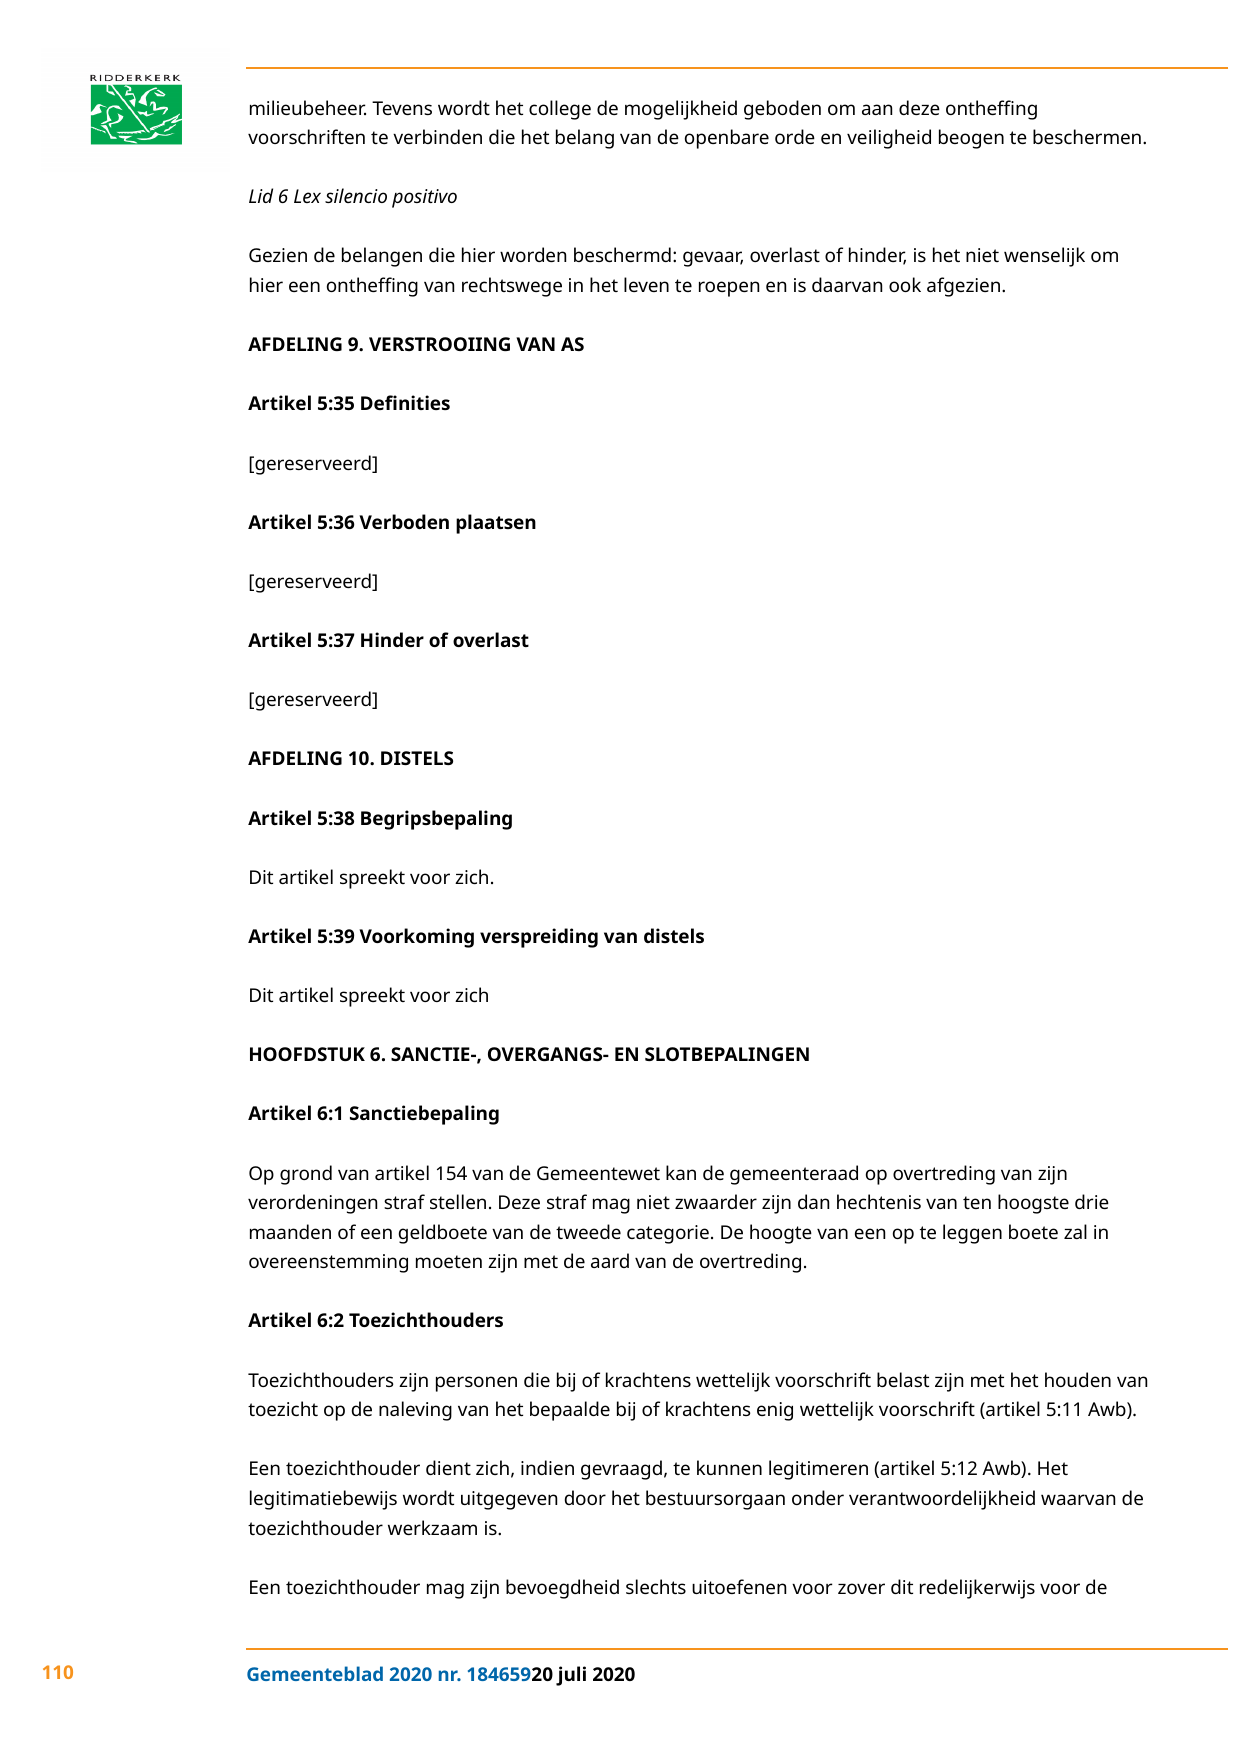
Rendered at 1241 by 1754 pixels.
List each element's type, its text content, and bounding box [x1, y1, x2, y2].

text [gereserveerd] [248, 568, 1152, 594]
text Lid 6 Lex silencio positivo [248, 183, 1152, 209]
text milieubeheer. Tevens wordt het college de mogelijkheid geboden om aan deze ontheffing voorschriften te verbinden die het belang van de openbare orde en veiligheid beogen te beschermen. [248, 95, 1152, 150]
text AFDELING 10. DISTELS [248, 746, 1152, 771]
text Een toezichthouder dient zich, indien gevraagd, te kunnen legitimeren (artikel 5:12 Awb). Het legitimatiebewijs wordt uitgegeven door het bestuursorgaan onder verantwoordelijkheid waarvan de toezichthouder werkzaam is. [248, 1456, 1152, 1541]
text Op grond van artikel 154 van de Gemeentewet kan de gemeenteraad op overtreding van zijn verordeningen straf stellen. Deze straf mag niet zwaarder zijn dan hechtenis van ten hoogste drie maanden of een geldboete van de tweede categorie. De hoogte van een op te leggen boete zal in overeenstemming moeten zijn met de aard van de overtreding. [248, 1160, 1152, 1274]
text Artikel 5:39 Voorkoming verspreiding van distels [248, 923, 1152, 949]
text HOOFDSTUK 6. SANCTIE-, OVERGANGS- EN SLOTBEPALINGEN [248, 1041, 1152, 1067]
text Artikel 6:2 Toezichthouders [248, 1308, 1152, 1333]
text Gezien de belangen die hier worden beschermd: gevaar, overlast of hinder, is het niet wenselijk om hier een ontheffing van rechtswege in het leven te roepen en is daarvan ook afgezien. [248, 243, 1152, 298]
text Artikel 5:38 Begripsbepaling [248, 805, 1152, 831]
text Dit artikel spreekt voor zich [248, 982, 1152, 1008]
text Artikel 5:36 Verboden plaatsen [248, 509, 1152, 535]
text AFDELING 9. VERSTROOIING VAN AS [248, 331, 1152, 357]
picture [41, 47, 231, 172]
text Artikel 5:35 Definities [248, 391, 1152, 416]
text Artikel 5:37 Hinder of overlast [248, 627, 1152, 653]
text Toezichthouders zijn personen die bij of krachtens wettelijk voorschrift belast zijn met het houden van toezicht op de naleving van het bepaalde bij of krachtens enig wettelijk voorschrift (artikel 5:11 Awb). [248, 1367, 1152, 1422]
text Artikel 6:1 Sanctiebepaling [248, 1101, 1152, 1126]
text [gereserveerd] [248, 686, 1152, 712]
text [gereserveerd] [248, 450, 1152, 476]
text Een toezichthouder mag zijn bevoegdheid slechts uitoefenen voor zover dit redelijkerwijs voor de [248, 1574, 1152, 1600]
text Dit artikel spreekt voor zich. [248, 864, 1152, 890]
